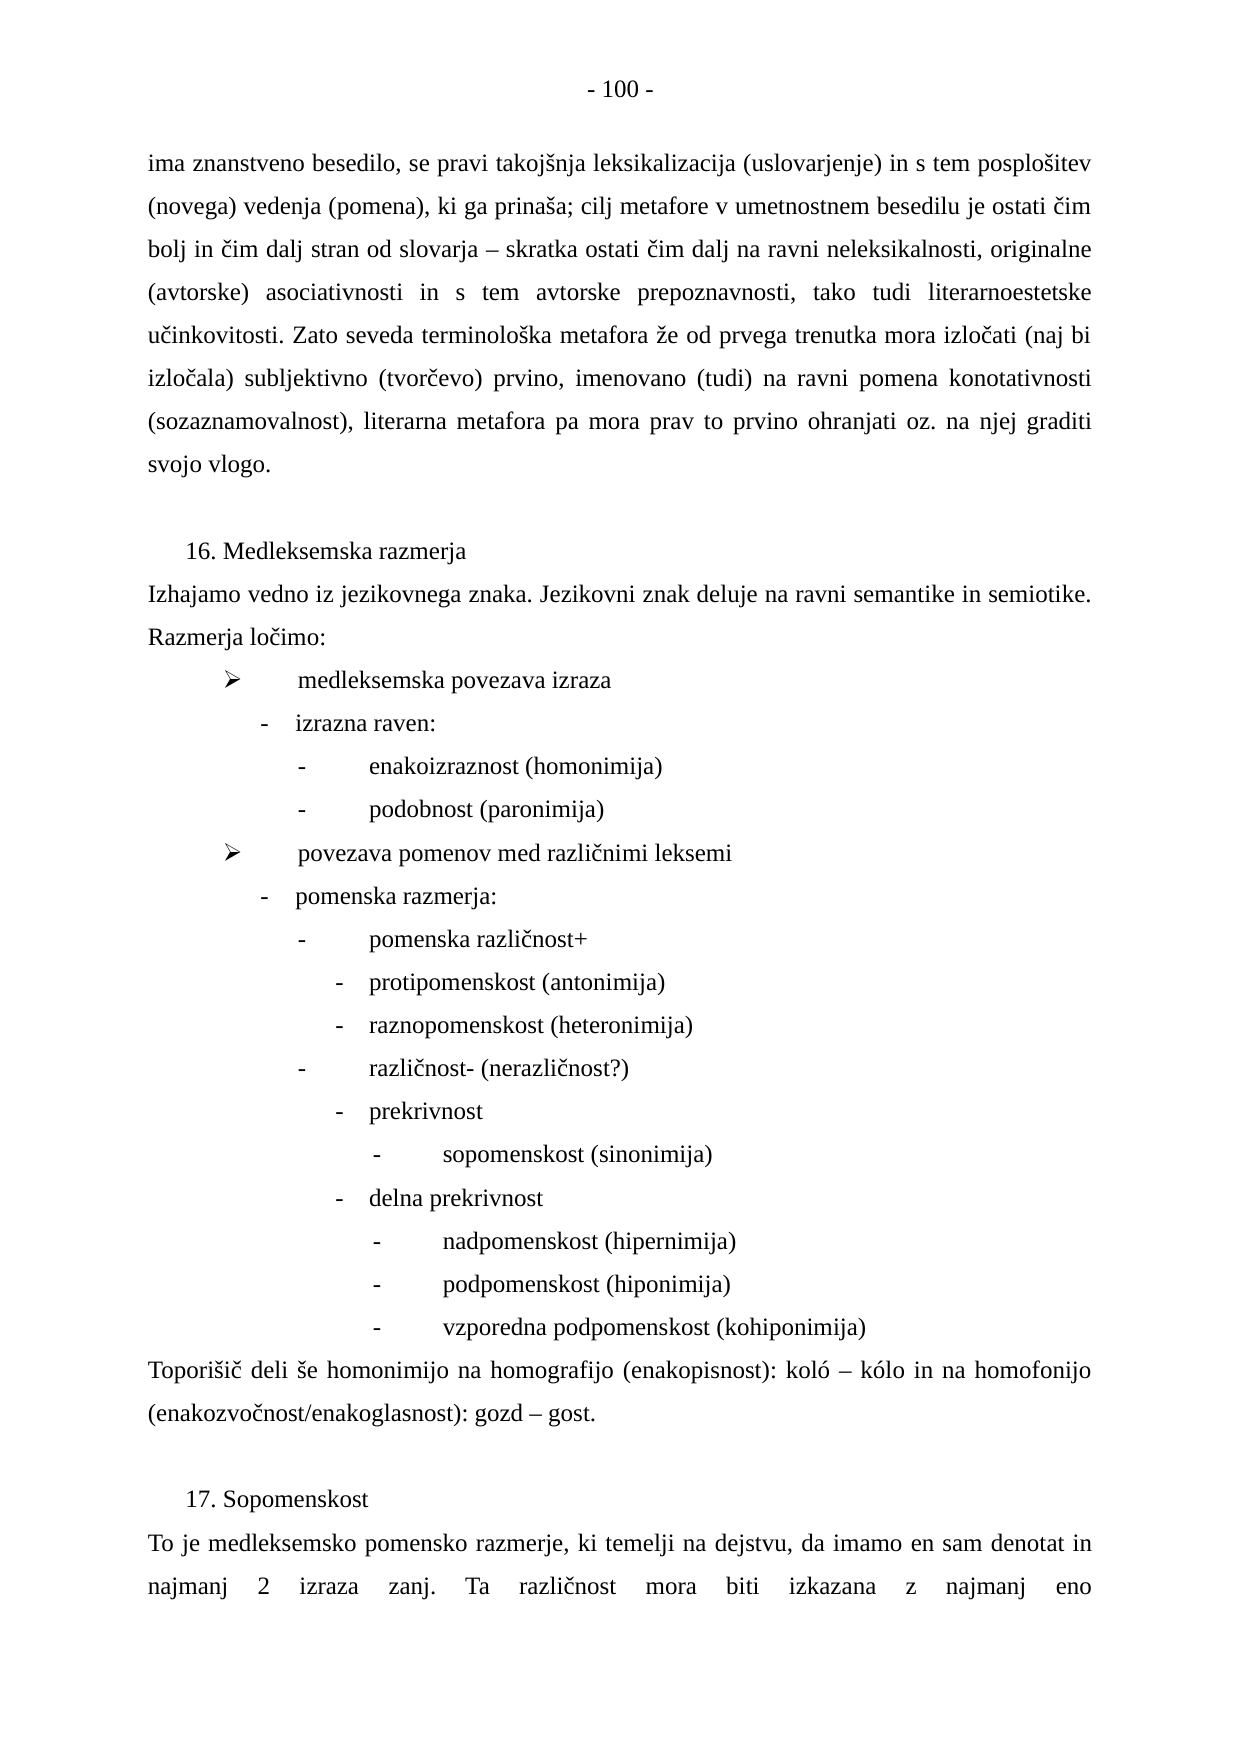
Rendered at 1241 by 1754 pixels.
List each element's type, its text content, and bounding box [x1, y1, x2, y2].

list medleksemska povezava izraza [223, 665, 1093, 694]
list protipomenskost (antonimija) [335, 967, 1093, 996]
list enakoizraznost (homonimija) [298, 751, 1093, 780]
list izrazna raven: [260, 708, 1093, 737]
list nadpomenskost (hipernimija) [373, 1226, 1093, 1254]
text To je medleksemsko pomensko razmerje, ki temelji na dejstvu, da imamo en sam denotat in najmanj 2 izraza zanj. Ta različnost mora biti izkazana z najmanj eno [148, 1528, 1093, 1599]
list pomenska različnost+ [298, 924, 1093, 953]
text ima znanstveno besedilo, se pravi takojšnja leksikalizacija (uslovarjenje) in s tem posplošitev (novega) vedenja (pomena), ki ga prinaša; cilj metafore v umetnostnem besedilu je ostati čim bolj in čim dalj stran od slovarja – skratka ostati čim dalj na ravni neleksikalnosti, originalne (avtorske) asociativnosti in s tem avtorske prepoznavnosti, tako tudi literarnoestetske učinkovitosti. Zato seveda terminološka metafora že od prvega trenutka mora izločati (naj bi izločala) subljektivno (tvorčevo) prvino, imenovano (tudi) na ravni pomena konotativnosti (sozaznamovalnost), literarna metafora pa mora prav to prvino ohranjati oz. na njej graditi svojo vlogo. [148, 148, 1093, 478]
list različnost- (nerazličnost?) [298, 1053, 1093, 1082]
list Sopomenskost [185, 1484, 1093, 1513]
text Toporišič deli še homonimijo na homografijo (enakopisnost): koló – kólo in na homofonijo (enakozvočnost/enakoglasnost): gozd – gost. [148, 1355, 1093, 1427]
list podobnost (paronimija) [298, 794, 1093, 823]
list delna prekrivnost [335, 1183, 1093, 1211]
text Izhajamo vedno iz jezikovnega znaka. Jezikovni znak deluje na ravni semantike in semiotike. Razmerja ločimo: [148, 579, 1093, 651]
list Medleksemska razmerja [185, 536, 1093, 564]
list povezava pomenov med različnimi leksemi [223, 838, 1093, 866]
list podpomenskost (hiponimija) [373, 1269, 1093, 1298]
list vzporedna podpomenskost (kohiponimija) [373, 1312, 1093, 1341]
list sopomenskost (sinonimija) [373, 1139, 1093, 1168]
list pomenska razmerja: [260, 881, 1093, 909]
list prekrivnost [335, 1096, 1093, 1125]
list raznopomenskost (heteronimija) [335, 1010, 1093, 1039]
